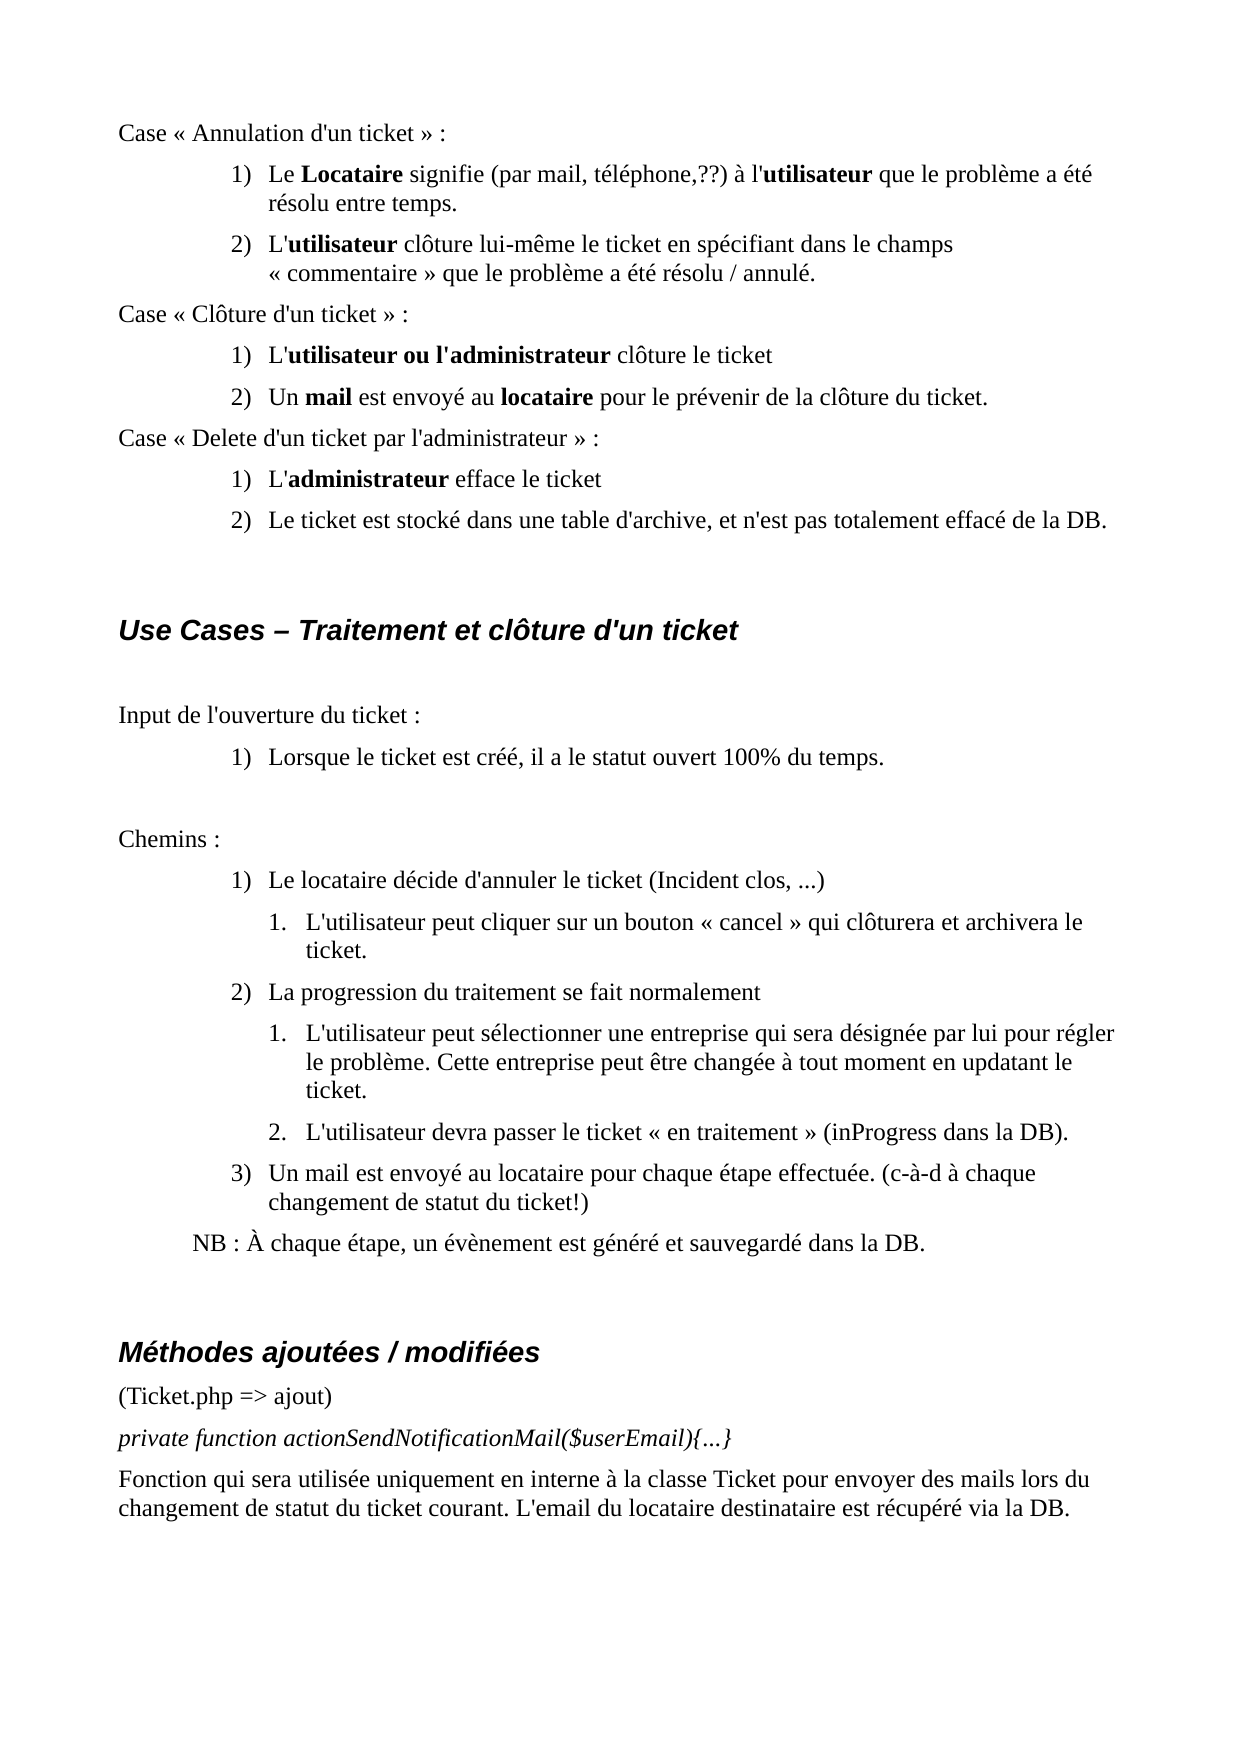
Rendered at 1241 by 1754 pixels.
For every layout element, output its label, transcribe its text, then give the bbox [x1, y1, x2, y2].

subtitle Méthodes ajoutées / modifiées [118, 1335, 1122, 1369]
list Un mail est envoyé au locataire pour chaque étape effectuée. (c-à-d à chaque changement de statut du ticket!) [231, 1158, 1122, 1215]
list L'administrateur efface le ticket [231, 464, 1122, 493]
text Chemins : [118, 824, 1122, 853]
list Le locataire décide d'annuler le ticket (Incident clos, ...) [231, 865, 1122, 894]
list Un mail est envoyé au locataire pour le prévenir de la clôture du ticket. [231, 382, 1122, 411]
text NB : À chaque étape, un évènement est généré et sauvegardé dans la DB. [118, 1228, 1122, 1257]
text Input de l'ouverture du ticket : [118, 700, 1122, 729]
list Lorsque le ticket est créé, il a le statut ouvert 100% du temps. [231, 742, 1122, 770]
text private function actionSendNotificationMail($userEmail){...} [118, 1423, 1122, 1451]
list La progression du traitement se fait normalement [231, 977, 1122, 1005]
text Fonction qui sera utilisée uniquement en interne à la classe Ticket pour envoyer des mails lors du changement de statut du ticket courant. L'email du locataire destinataire est récupéré via la DB. [118, 1464, 1122, 1521]
list L'utilisateur peut sélectionner une entreprise qui sera désignée par lui pour régler le problème. Cette entreprise peut être changée à tout moment en updatant le ticket. [268, 1018, 1122, 1104]
list L'utilisateur clôture lui-même le ticket en spécifiant dans le champs « commentaire » que le problème a été résolu / annulé. [231, 229, 1122, 287]
list L'utilisateur devra passer le ticket « en traitement » (inProgress dans la DB). [268, 1117, 1122, 1145]
text Case « Annulation d'un ticket » : [118, 118, 1122, 147]
subtitle Use Cases – Traitement et clôture d'un ticket [118, 613, 1122, 647]
list L'utilisateur peut cliquer sur un bouton « cancel » qui clôturera et archivera le ticket. [268, 907, 1122, 964]
list Le Locataire signifie (par mail, téléphone,??) à l'utilisateur que le problème a été résolu entre temps. [231, 159, 1122, 217]
list Le ticket est stocké dans une table d'archive, et n'est pas totalement effacé de la DB. [231, 506, 1122, 534]
text Case « Delete d'un ticket par l'administrateur » : [118, 423, 1122, 452]
list L'utilisateur ou l'administrateur clôture le ticket [231, 341, 1122, 369]
text (Ticket.php => ajout) [118, 1381, 1122, 1410]
text Case « Clôture d'un ticket » : [118, 299, 1122, 328]
